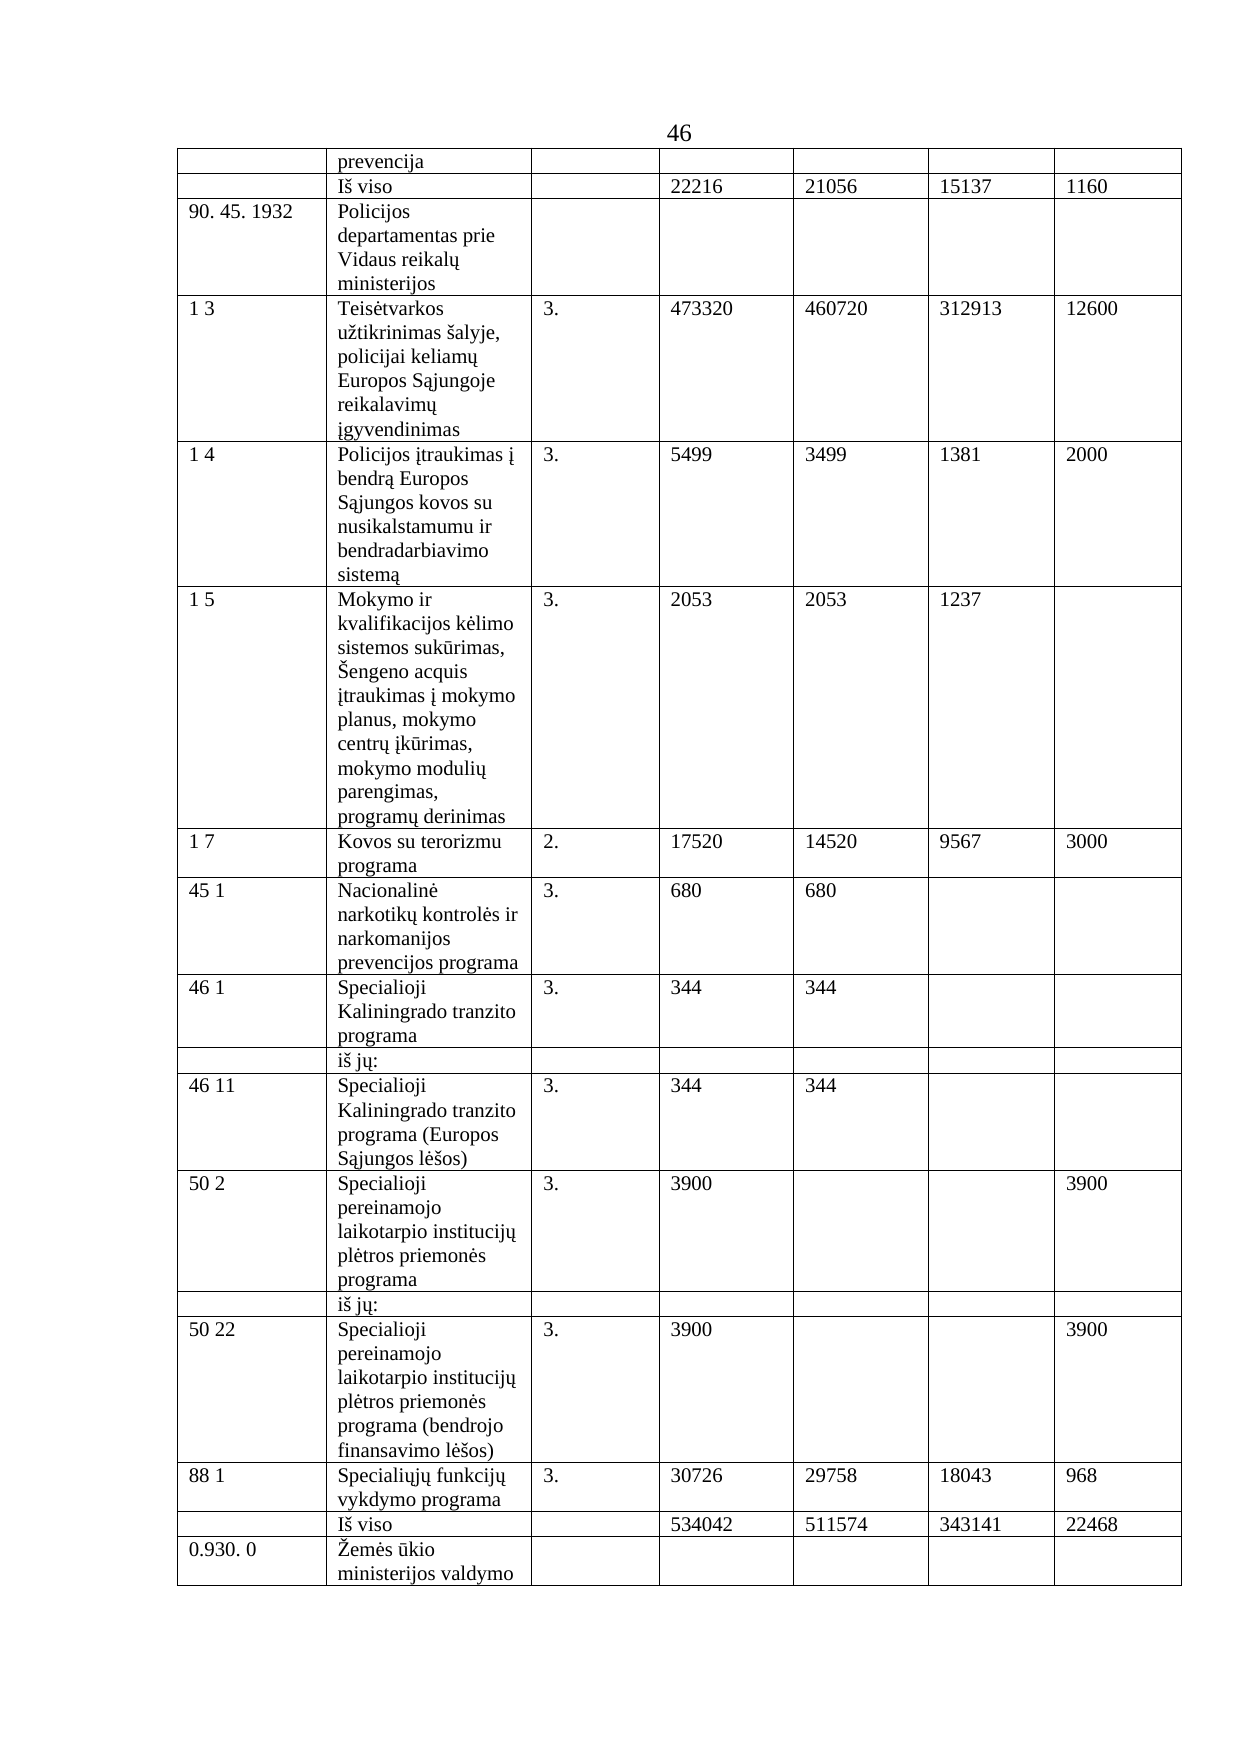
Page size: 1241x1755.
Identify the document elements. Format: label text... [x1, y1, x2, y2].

table_cell 9567 [929, 829, 1054, 877]
table_cell [532, 149, 659, 173]
table_cell Nacionalinė narkotikų kontrolės ir narkomanijos prevencijos programa [327, 878, 531, 974]
table_cell 3. [532, 442, 659, 586]
table_cell 343141 [929, 1512, 1054, 1536]
table_cell [1055, 149, 1181, 173]
table_cell Iš viso [327, 1512, 531, 1536]
table_cell [660, 149, 793, 173]
table_cell [929, 1171, 1054, 1291]
table_cell 22216 [660, 174, 793, 198]
table_cell 12600 [1055, 296, 1181, 441]
table_cell [178, 1048, 326, 1072]
table_cell 3. [532, 587, 659, 828]
table_cell 50 22 [178, 1317, 326, 1462]
table_cell 2053 [660, 587, 793, 828]
table_cell [660, 199, 793, 295]
table_cell [794, 1292, 928, 1316]
table_cell [660, 1048, 793, 1072]
table_cell Žemės ūkio ministerijos valdymo [327, 1537, 531, 1585]
table_cell 3. [532, 1171, 659, 1291]
table_cell 344 [794, 1074, 928, 1170]
table_cell [660, 1292, 793, 1316]
table_cell 3499 [794, 442, 928, 586]
table_cell 45 1 [178, 878, 326, 974]
table_cell Policijos departamentas prie Vidaus reikalų ministerijos [327, 199, 531, 295]
table_cell 17520 [660, 829, 793, 877]
table_cell 3. [532, 878, 659, 974]
table_cell Specialioji pereinamojo laikotarpio institucijų plėtros priemonės programa [327, 1171, 531, 1291]
table_cell [1055, 878, 1181, 974]
table_cell 18043 [929, 1463, 1054, 1511]
table_cell Policijos įtraukimas į bendrą Europos Sąjungos kovos su nusikalstamumu ir bendradarbiavimo sistemą [327, 442, 531, 586]
table_cell [532, 1512, 659, 1536]
table_cell Specialioji pereinamojo laikotarpio institucijų plėtros priemonės programa (bendrojo finansavimo lėšos) [327, 1317, 531, 1462]
table_cell 1237 [929, 587, 1054, 828]
table_cell prevencija [327, 149, 531, 173]
table_cell [1055, 975, 1181, 1047]
table_cell [1055, 1048, 1181, 1072]
table_cell 3. [532, 975, 659, 1047]
table_cell [794, 149, 928, 173]
table_cell 1 3 [178, 296, 326, 441]
table_cell 3. [532, 296, 659, 441]
table_cell 3900 [1055, 1317, 1181, 1462]
table_cell 344 [660, 975, 793, 1047]
table_cell 3000 [1055, 829, 1181, 877]
table_cell 680 [794, 878, 928, 974]
table_cell 473320 [660, 296, 793, 441]
table_cell 1160 [1055, 174, 1181, 198]
table_cell [178, 149, 326, 173]
table_cell [929, 1292, 1054, 1316]
table_cell 511574 [794, 1512, 928, 1536]
table_cell 344 [794, 975, 928, 1047]
table_cell [929, 1537, 1054, 1585]
table_cell [794, 199, 928, 295]
table_cell [929, 1317, 1054, 1462]
table_cell 2000 [1055, 442, 1181, 586]
table_cell 88 1 [178, 1463, 326, 1511]
table_cell [929, 149, 1054, 173]
table_cell Specialioji Kaliningrado tranzito programa [327, 975, 531, 1047]
table_cell Iš viso [327, 174, 531, 198]
table_cell [794, 1171, 928, 1291]
table_cell iš jų: [327, 1292, 531, 1316]
table_cell 3. [532, 1074, 659, 1170]
table_cell [929, 1048, 1054, 1072]
table_cell 2053 [794, 587, 928, 828]
table_cell 534042 [660, 1512, 793, 1536]
table_cell 312913 [929, 296, 1054, 441]
table_cell [1055, 1537, 1181, 1585]
table_cell 15137 [929, 174, 1054, 198]
table_cell [178, 1292, 326, 1316]
table_cell 46 1 [178, 975, 326, 1047]
table_cell 90. 45. 1932 [178, 199, 326, 295]
table_cell [1055, 1292, 1181, 1316]
table_cell Teisėtvarkos užtikrinimas šalyje, policijai keliamų Europos Sąjungoje reikalavimų įgyvendinimas [327, 296, 531, 441]
table_cell [532, 199, 659, 295]
table_cell 14520 [794, 829, 928, 877]
table_cell 50 2 [178, 1171, 326, 1291]
table_cell 1 4 [178, 442, 326, 586]
table_cell 30726 [660, 1463, 793, 1511]
table_cell [929, 199, 1054, 295]
table_cell 2. [532, 829, 659, 877]
table_cell 3. [532, 1463, 659, 1511]
table_cell [1055, 1074, 1181, 1170]
table_cell 3900 [1055, 1171, 1181, 1291]
table_cell 22468 [1055, 1512, 1181, 1536]
table_cell [929, 975, 1054, 1047]
table_cell [532, 1292, 659, 1316]
table_cell 3900 [660, 1171, 793, 1291]
table_cell [794, 1537, 928, 1585]
table_cell [929, 1074, 1054, 1170]
table_cell 3900 [660, 1317, 793, 1462]
table_cell Specialiųjų funkcijų vykdymo programa [327, 1463, 531, 1511]
table_cell 5499 [660, 442, 793, 586]
table_cell 1381 [929, 442, 1054, 586]
table_cell 1 5 [178, 587, 326, 828]
table_cell 968 [1055, 1463, 1181, 1511]
table_cell [794, 1317, 928, 1462]
table_cell iš jų: [327, 1048, 531, 1072]
table_cell 29758 [794, 1463, 928, 1511]
table_cell 460720 [794, 296, 928, 441]
table_cell 3. [532, 1317, 659, 1462]
table_cell 344 [660, 1074, 793, 1170]
table_cell [1055, 199, 1181, 295]
table_cell [532, 1048, 659, 1072]
table_cell Kovos su terorizmu programa [327, 829, 531, 877]
table_cell [794, 1048, 928, 1072]
table_cell 0.930. 0 [178, 1537, 326, 1585]
table_cell [660, 1537, 793, 1585]
table_cell 680 [660, 878, 793, 974]
table_cell [178, 1512, 326, 1536]
table_cell [178, 174, 326, 198]
table_cell Mokymo ir kvalifikacijos kėlimo sistemos sukūrimas, Šengeno acquis įtraukimas į mokymo planus, mokymo centrų įkūrimas, mokymo modulių parengimas, programų derinimas [327, 587, 531, 828]
table_cell 21056 [794, 174, 928, 198]
table_cell [532, 1537, 659, 1585]
table_cell Specialioji Kaliningrado tranzito programa (Europos Sąjungos lėšos) [327, 1074, 531, 1170]
table_cell [929, 878, 1054, 974]
table_cell [532, 174, 659, 198]
table_cell [1055, 587, 1181, 828]
table_cell 1 7 [178, 829, 326, 877]
table_cell 46 11 [178, 1074, 326, 1170]
